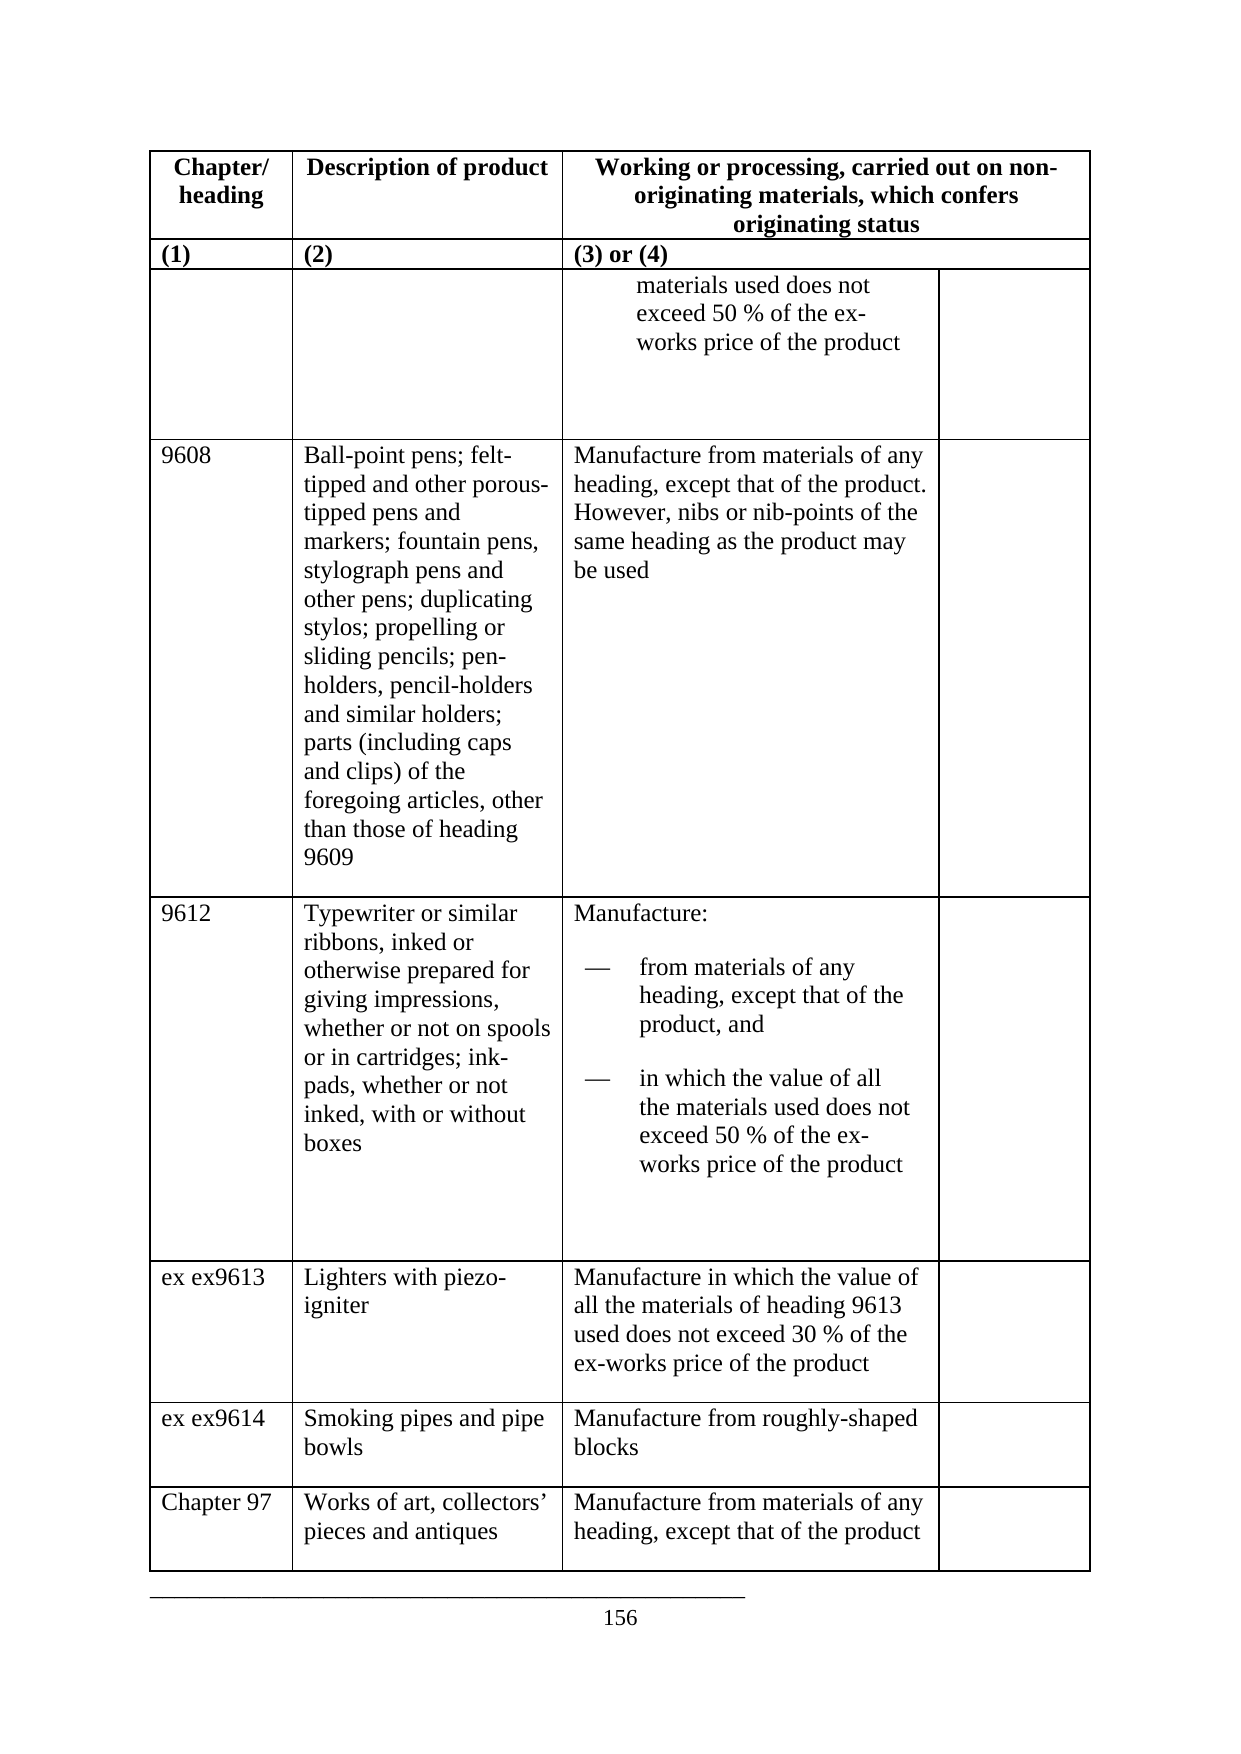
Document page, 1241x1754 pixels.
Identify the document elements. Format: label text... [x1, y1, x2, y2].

table_cell 9612 [151, 898, 292, 1260]
table_cell Chapter 97 [151, 1488, 292, 1570]
table_cell Manufacture: [563, 898, 938, 1260]
table_cell materials used does not exceed 50 % of the ex-works price of the product [625, 270, 928, 381]
table_cell [574, 270, 625, 381]
table_cell [940, 270, 1089, 438]
table_cell Ball-point pens; felt-tipped and other porous-tipped pens and markers; fountain pens, stylograph pens and other pens; duplicating stylos; propelling or sliding pencils; pen-holders, pencil-holders and similar holders; parts (including caps and clips) of the foregoing articles, other than those of heading 9609 [293, 440, 562, 896]
table_cell (3) or (4) [563, 240, 1089, 268]
table_header — [574, 952, 628, 1063]
table_cell [151, 270, 292, 438]
table_cell [293, 270, 562, 438]
table_cell [940, 1488, 1089, 1570]
table_cell Typewriter or similar ribbons, inked or otherwise prepared for giving impressions, whether or not on spools or in cartridges; ink-pads, whether or not inked, with or without boxes [293, 898, 562, 1260]
table_header from materials of any heading, except that of the product, and [628, 952, 928, 1063]
table_cell Lighters with piezo-igniter [293, 1262, 562, 1402]
table_header Description of product [293, 152, 562, 238]
table_cell Manufacture from roughly-shaped blocks [563, 1403, 938, 1486]
table_cell Manufacture from materials of any heading, except that of the product. However, nibs or nib-points of the same heading as the product may be used [563, 440, 938, 896]
table_cell ex ex9614 [151, 1403, 292, 1486]
table_cell (2) [293, 240, 562, 268]
table_cell [940, 1403, 1089, 1486]
table_cell (1) [151, 240, 292, 268]
table_cell — [574, 1063, 628, 1203]
table_cell Smoking pipes and pipe bowls [293, 1403, 562, 1486]
table_cell Works of art, collectors’ pieces and antiques [293, 1488, 562, 1570]
table_header Working or processing, carried out on non-originating materials, which confers originating status [563, 152, 1089, 238]
table_cell [940, 440, 1089, 896]
table_header Chapter/ heading [151, 152, 292, 238]
table_cell [940, 1262, 1089, 1402]
table_cell [940, 898, 1089, 1260]
table_cell [563, 270, 938, 438]
table_cell Manufacture in which the value of all the materials of heading 9613 used does not exceed 30 % of the ex-works price of the product [563, 1262, 938, 1402]
table_cell 9608 [151, 440, 292, 896]
table_cell in which the value of all the materials used does not exceed 50 % of the ex-works price of the product [628, 1063, 928, 1203]
table_cell Manufacture from materials of any heading, except that of the product [563, 1488, 938, 1570]
table_cell ex ex9613 [151, 1262, 292, 1402]
